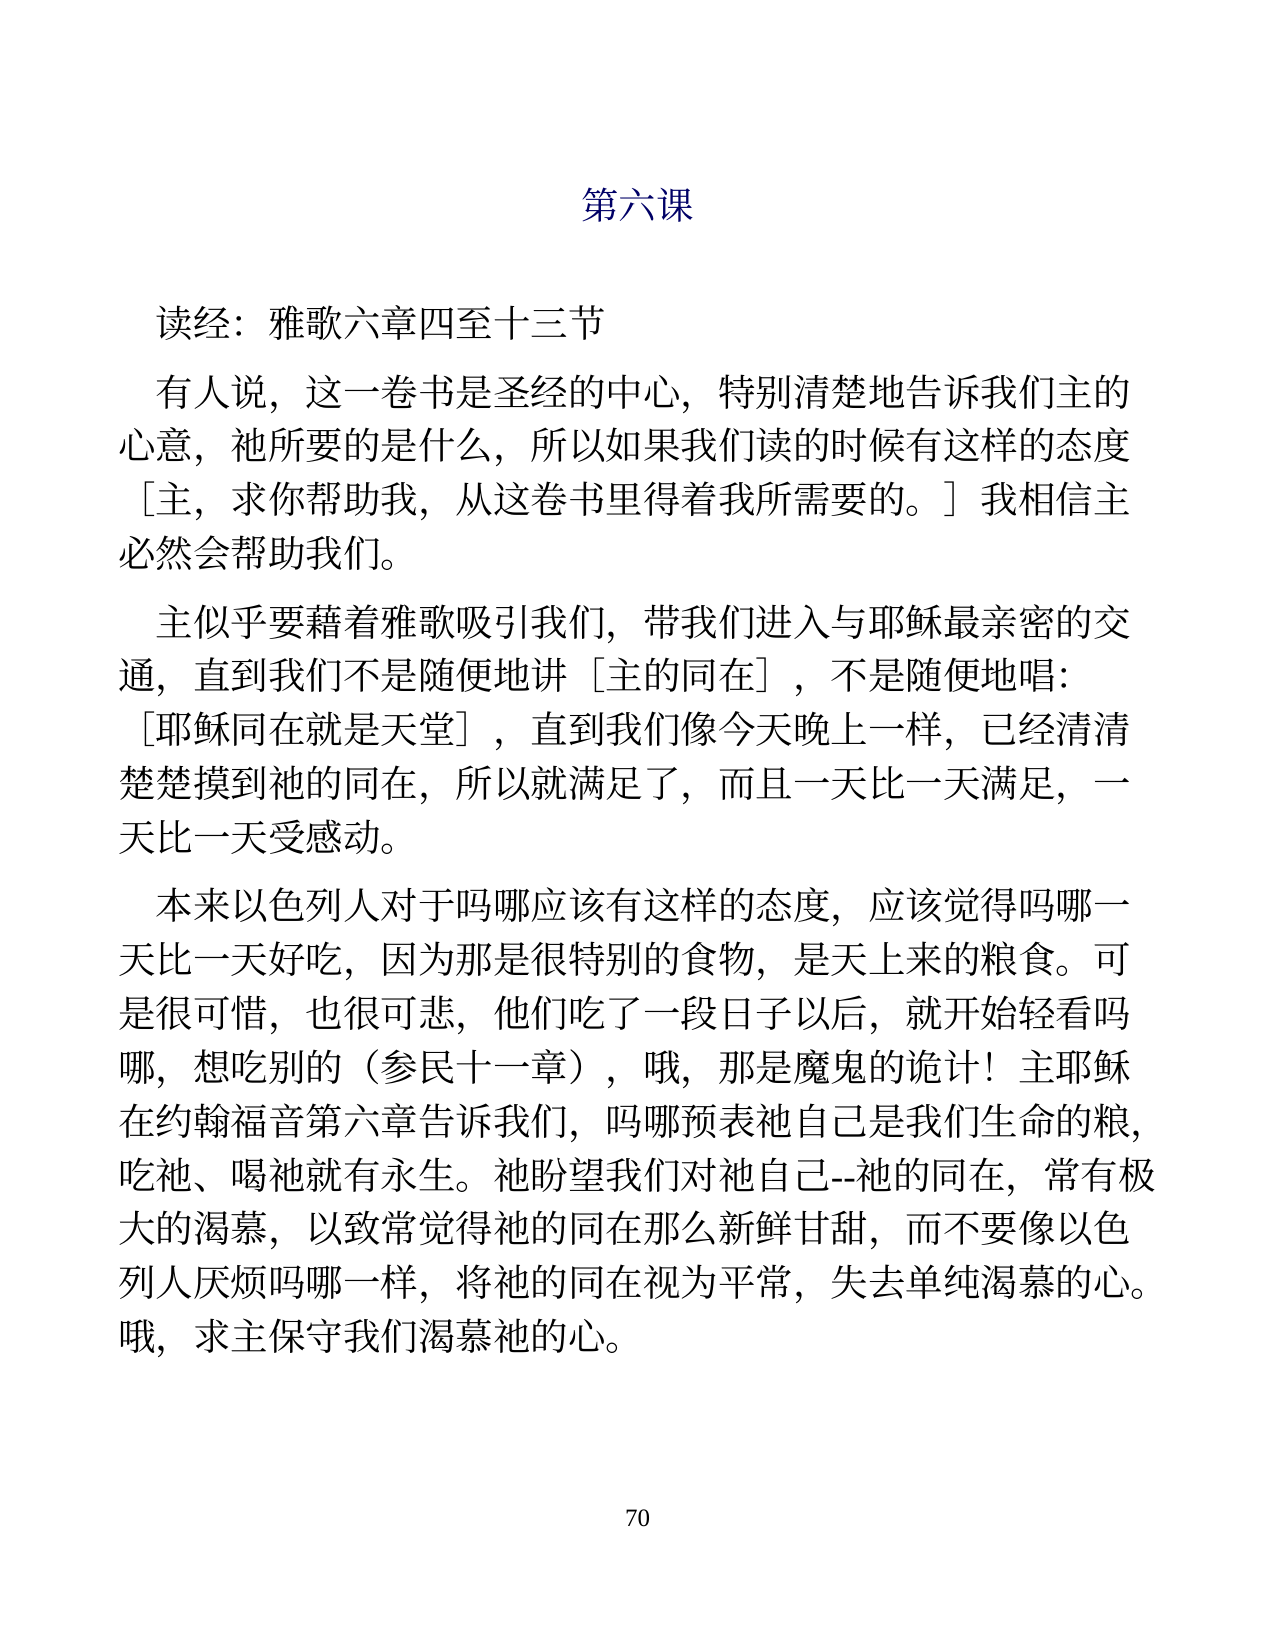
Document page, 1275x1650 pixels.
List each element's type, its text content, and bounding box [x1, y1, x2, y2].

text 主似乎要藉着雅歌吸引我们，带我们进入与耶稣最亲密的交通，直到我们不是随便地讲［主的同在］，不是随便地唱：［耶稣同在就是天堂］，直到我们像今天晚上一样，已经清清楚楚摸到祂的同在，所以就满足了，而且一天比一天满足，一天比一天受感动。 [118, 593, 1157, 862]
text 本来以色列人对于吗哪应该有这样的态度，应该觉得吗哪一天比一天好吃，因为那是很特别的食物，是天上来的粮食。可是很可惜，也很可悲，他们吃了一段日子以后，就开始轻看吗哪，想吃别的（参民十一章），哦，那是魔鬼的诡计！主耶稣在约翰福音第六章告诉我们，吗哪预表祂自己是我们生命的粮，吃祂、喝祂就有永生。祂盼望我们对祂自己--祂的同在，常有极大的渴慕，以致常觉得祂的同在那么新鲜甘甜，而不要像以色列人厌烦吗哪一样，将祂的同在视为平常，失去单纯渴慕的心。哦，求主保守我们渴慕祂的心。 [118, 877, 1157, 1361]
subtitle 第六课 [118, 176, 1157, 230]
text 有人说，这一卷书是圣经的中心，特别清楚地告诉我们主的心意，祂所要的是什么，所以如果我们读的时候有这样的态度［主，求你帮助我，从这卷书里得着我所需要的。］我相信主必然会帮助我们。 [118, 363, 1157, 578]
text 读经：雅歌六章四至十三节 [118, 294, 1157, 348]
